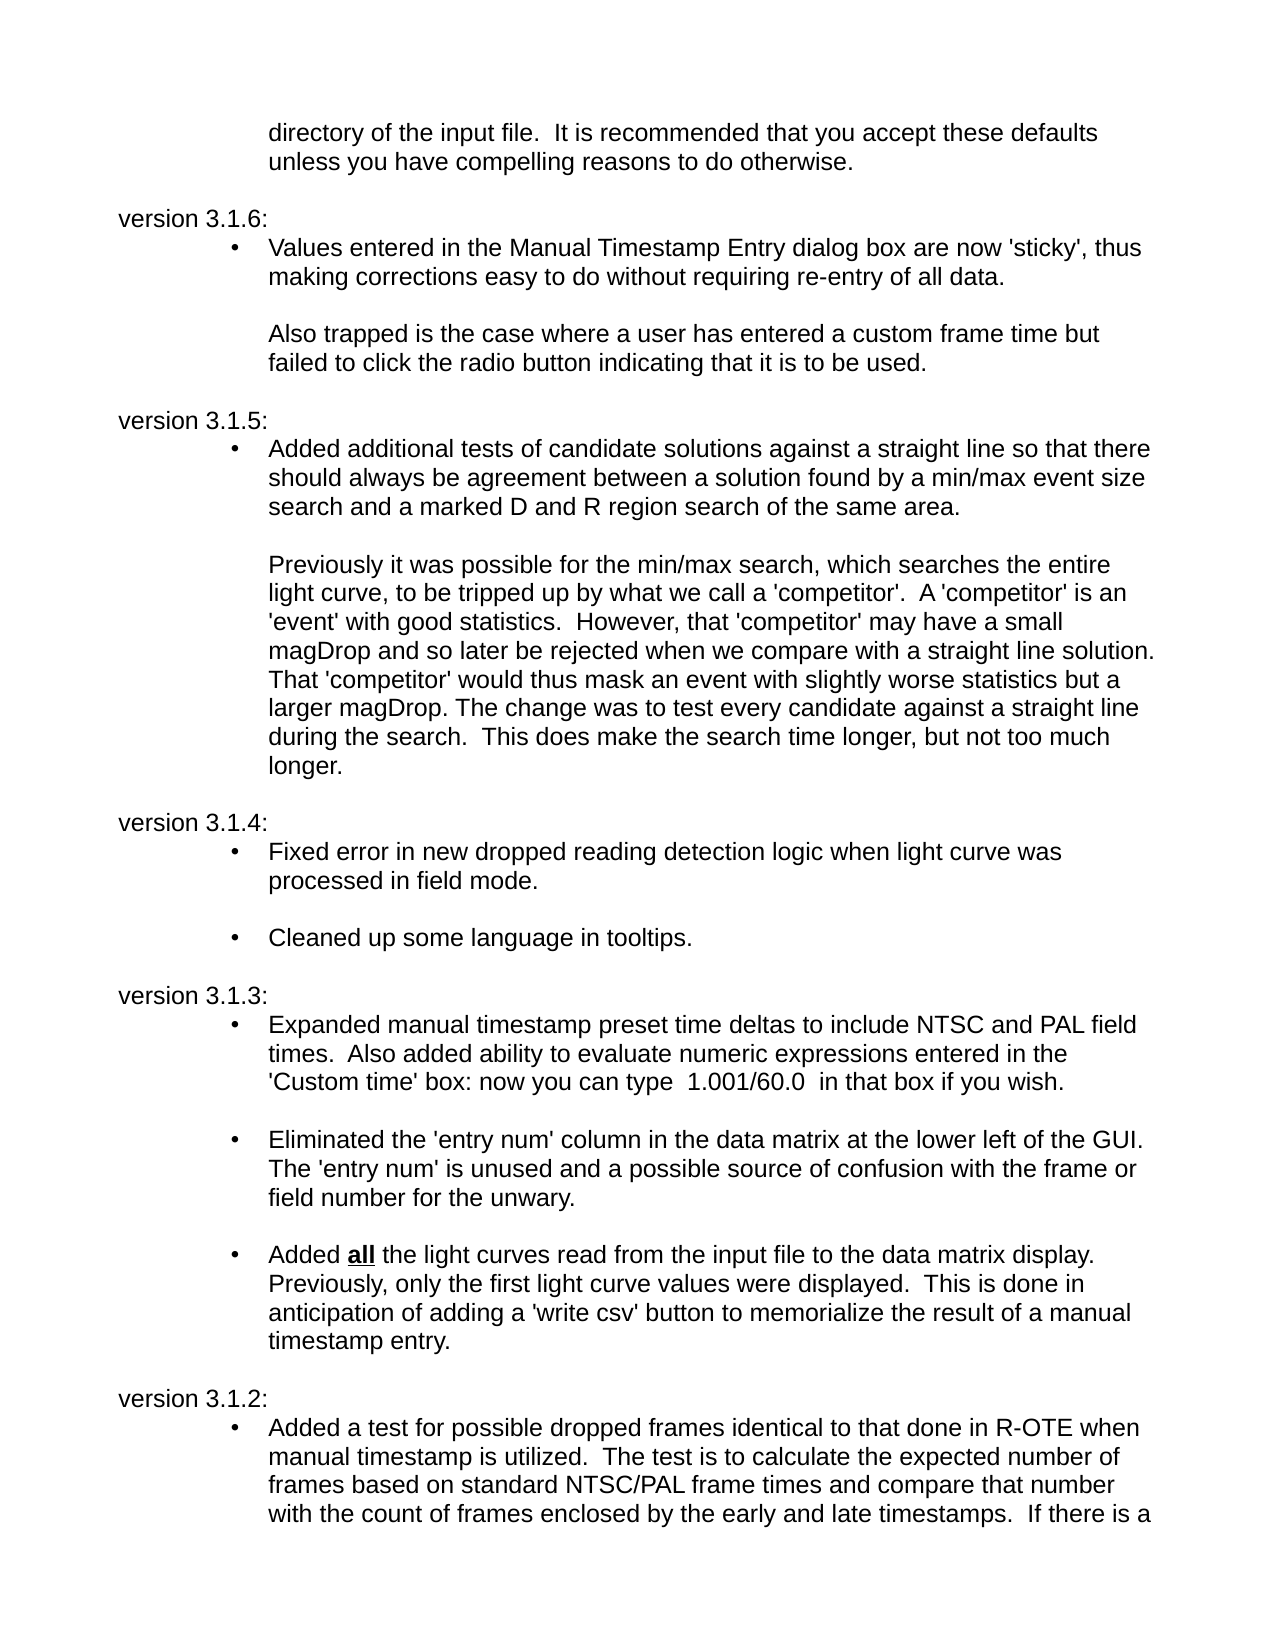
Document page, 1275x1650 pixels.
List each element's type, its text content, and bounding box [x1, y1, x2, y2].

text version 3.1.4: [118, 808, 1157, 837]
list Cleaned up some language in tooltips. [231, 923, 1157, 981]
text version 3.1.2: [118, 1384, 1157, 1413]
text version 3.1.3: [118, 981, 1157, 1010]
list Fixed error in new dropped reading detection logic when light curve was processed in field mode. [231, 837, 1157, 923]
list Values entered in the Manual Timestamp Entry dialog box are now 'sticky', thus making corrections easy to do without requiring re-entry of all data. [231, 233, 1157, 291]
text version 3.1.5: [118, 406, 1157, 434]
list Also trapped is the case where a user has entered a custom frame time but failed to click the radio button indicating that it is to be used. [231, 291, 1157, 406]
list Added additional tests of candidate solutions against a straight line so that there should always be agreement between a solution found by a min/max event size search and a marked D and R region search of the same area. Previously it was possible for the min/max search, which searches the entire light curve, to be tripped up by what we call a 'competitor'. A 'competitor' is an 'event' with good statistics. However, that 'competitor' may have a small magDrop and so later be rejected when we compare with a straight line solution. That 'competitor' would thus mask an event with slightly worse statistics but a larger magDrop. The change was to test every candidate against a straight line during the search. This does make the search time longer, but not too much longer. [231, 434, 1157, 808]
list Added a test for possible dropped frames identical to that done in R-OTE when manual timestamp is utilized. The test is to calculate the expected number of frames based on standard NTSC/PAL frame times and compare that number with the count of frames enclosed by the early and late timestamps. If there is a [231, 1413, 1157, 1528]
list directory of the input file. It is recommended that you accept these defaults unless you have compelling reasons to do otherwise. [231, 118, 1157, 204]
text version 3.1.6: [118, 204, 1157, 233]
list Added all the light curves read from the input file to the data matrix display. Previously, only the first light curve values were displayed. This is done in anticipation of adding a 'write csv' button to memorialize the result of a manual timestamp entry. [231, 1240, 1157, 1384]
list Eliminated the 'entry num' column in the data matrix at the lower left of the GUI. The 'entry num' is unused and a possible source of confusion with the frame or field number for the unwary. [231, 1125, 1157, 1240]
list Expanded manual timestamp preset time deltas to include NTSC and PAL field times. Also added ability to evaluate numeric expressions entered in the 'Custom time' box: now you can type 1.001/60.0 in that box if you wish. [231, 1010, 1157, 1125]
